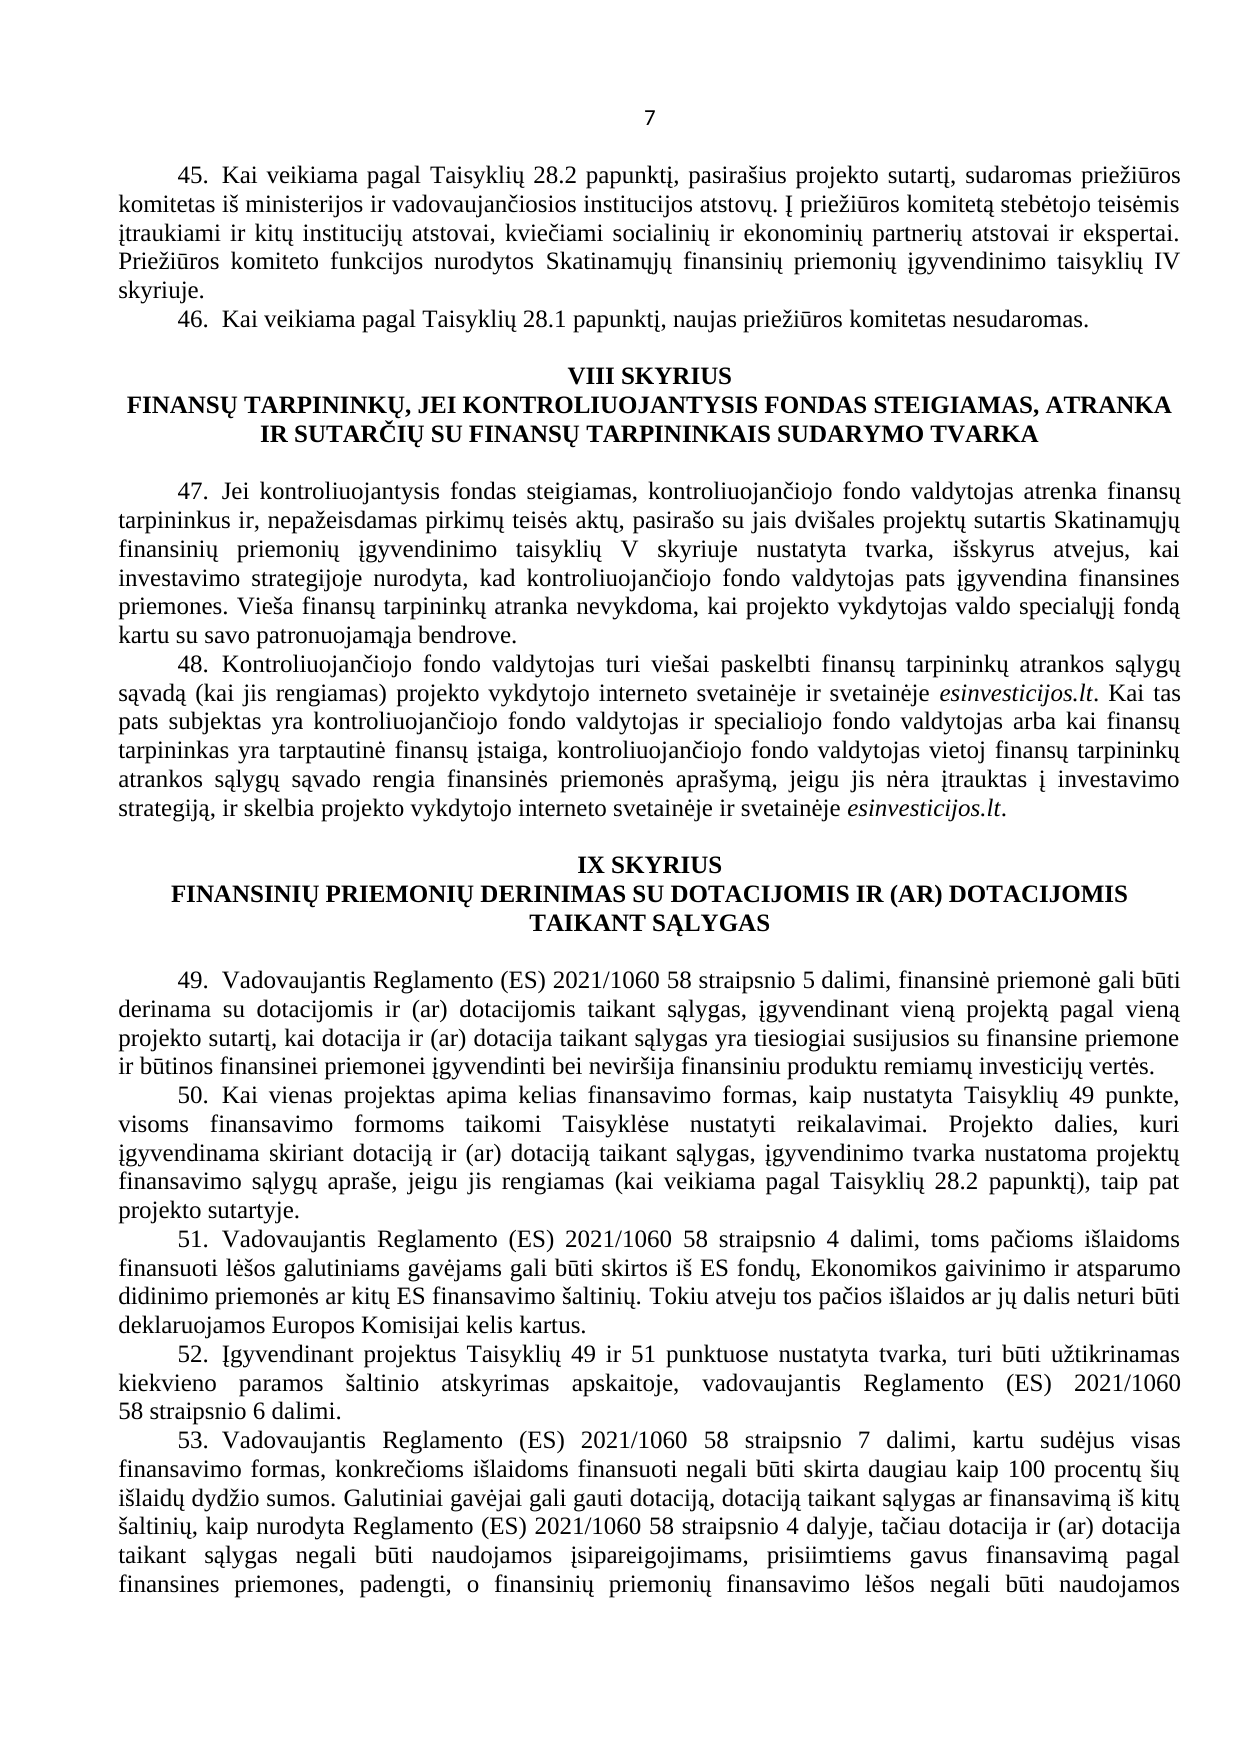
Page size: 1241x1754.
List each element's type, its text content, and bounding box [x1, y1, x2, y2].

text 53. Vadovaujantis Reglamento (ES) 2021/1060 58 straipsnio 7 dalimi, kartu sudėjus visas finansavimo formas, konkrečioms išlaidoms finansuoti negali būti skirta daugiau kaip 100 procentų šių išlaidų dydžio sumos. Galutiniai gavėjai gali gauti dotaciją, dotaciją taikant sąlygas ar finansavimą iš kitų šaltinių, kaip nurodyta Reglamento (ES) 2021/1060 58 straipsnio 4 dalyje, tačiau dotacija ir (ar) dotacija taikant sąlygas negali būti naudojamos įsipareigojimams, prisiimtiems gavus finansavimą pagal finansines priemones, padengti, o finansinių priemonių finansavimo lėšos negali būti naudojamos [118, 1425, 1181, 1598]
text 50. Kai vienas projektas apima kelias finansavimo formas, kaip nustatyta Taisyklių 49 punkte, visoms finansavimo formoms taikomi Taisyklėse nustatyti reikalavimai. Projekto dalies, kuri įgyvendinama skiriant dotaciją ir (ar) dotaciją taikant sąlygas, įgyvendinimo tvarka nustatoma projektų finansavimo sąlygų apraše, jeigu jis rengiamas (kai veikiama pagal Taisyklių 28.2 papunktį), taip pat projekto sutartyje. [118, 1080, 1181, 1224]
text 47. Jei kontroliuojantysis fondas steigiamas, kontroliuojančiojo fondo valdytojas atrenka finansų tarpininkus ir, nepažeisdamas pirkimų teisės aktų, pasirašo su jais dvišales projektų sutartis Skatinamųjų finansinių priemonių įgyvendinimo taisyklių V skyriuje nustatyta tvarka, išskyrus atvejus, kai investavimo strategijoje nurodyta, kad kontroliuojančiojo fondo valdytojas pats įgyvendina finansines priemones. Vieša finansų tarpininkų atranka nevykdoma, kai projekto vykdytojas valdo specialųjį fondą kartu su savo patronuojamąja bendrove. [118, 476, 1181, 649]
text VIII SKYRIUS [118, 361, 1181, 390]
text 48. Kontroliuojančiojo fondo valdytojas turi viešai paskelbti finansų tarpininkų atrankos sąlygų sąvadą (kai jis rengiamas) projekto vykdytojo interneto svetainėje ir svetainėje esinvesticijos.lt. Kai tas pats subjektas yra kontroliuojančiojo fondo valdytojas ir specialiojo fondo valdytojas arba kai finansų tarpininkas yra tarptautinė finansų įstaiga, kontroliuojančiojo fondo valdytojas vietoj finansų tarpininkų atrankos sąlygų sąvado rengia finansinės priemonės aprašymą, jeigu jis nėra įtrauktas į investavimo strategiją, ir skelbia projekto vykdytojo interneto svetainėje ir svetainėje esinvesticijos.lt. [118, 649, 1181, 821]
text 52. Įgyvendinant projektus Taisyklių 49 ir 51 punktuose nustatyta tvarka, turi būti užtikrinamas kiekvieno paramos šaltinio atskyrimas apskaitoje, vadovaujantis Reglamento (ES) 2021/1060 58 straipsnio 6 dalimi. [118, 1339, 1181, 1425]
text 51. Vadovaujantis Reglamento (ES) 2021/1060 58 straipsnio 4 dalimi, toms pačioms išlaidoms finansuoti lėšos galutiniams gavėjams gali būti skirtos iš ES fondų, Ekonomikos gaivinimo ir atsparumo didinimo priemonės ar kitų ES finansavimo šaltinių. Tokiu atveju tos pačios išlaidos ar jų dalis neturi būti deklaruojamos Europos Komisijai kelis kartus. [118, 1224, 1181, 1339]
text FINANSINIŲ PRIEMONIŲ DERINIMAS SU DOTACIJOMIS IR (AR) DOTACIJOMIS TAIKANT SĄLYGAS [118, 879, 1181, 936]
text 49. Vadovaujantis Reglamento (ES) 2021/1060 58 straipsnio 5 dalimi, finansinė priemonė gali būti derinama su dotacijomis ir (ar) dotacijomis taikant sąlygas, įgyvendinant vieną projektą pagal vieną projekto sutartį, kai dotacija ir (ar) dotacija taikant sąlygas yra tiesiogiai susijusios su finansine priemone ir būtinos finansinei priemonei įgyvendinti bei neviršija finansiniu produktu remiamų investicijų vertės. [118, 965, 1181, 1080]
text 46. Kai veikiama pagal Taisyklių 28.1 papunktį, naujas priežiūros komitetas nesudaromas. [118, 304, 1181, 333]
text 45. Kai veikiama pagal Taisyklių 28.2 papunktį, pasirašius projekto sutartį, sudaromas priežiūros komitetas iš ministerijos ir vadovaujančiosios institucijos atstovų. Į priežiūros komitetą stebėtojo teisėmis įtraukiami ir kitų institucijų atstovai, kviečiami socialinių ir ekonominių partnerių atstovai ir ekspertai. Priežiūros komiteto funkcijos nurodytos Skatinamųjų finansinių priemonių įgyvendinimo taisyklių IV skyriuje. [118, 160, 1181, 304]
text IX SKYRIUS [118, 850, 1181, 879]
text FINANSŲ TARPININKŲ, JEI KONTROLIUOJANTYSIS FONDAS STEIGIAMAS, ATRANKA IR SUTARČIŲ SU FINANSŲ TARPININKAIS SUDARYMO TVARKA [118, 390, 1181, 448]
